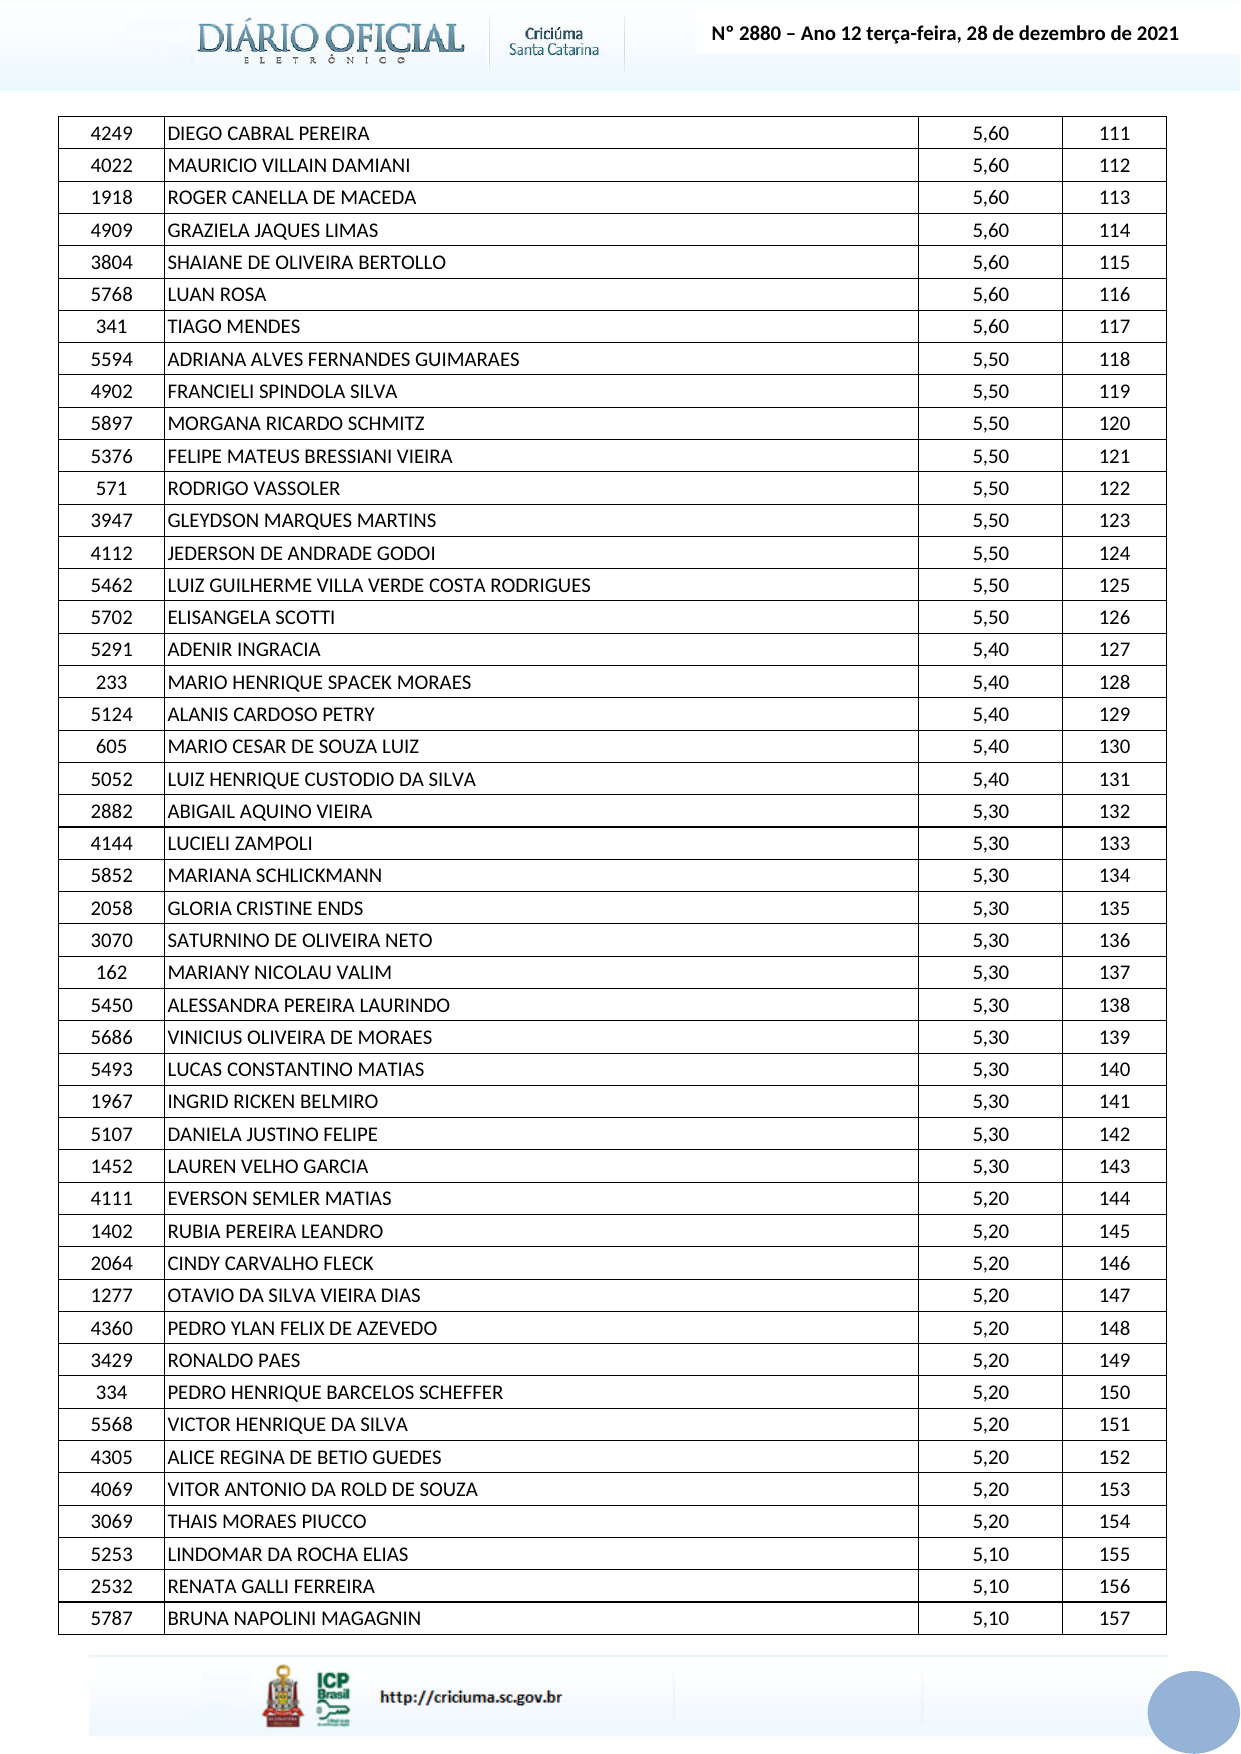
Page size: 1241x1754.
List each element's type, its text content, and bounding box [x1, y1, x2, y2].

table_cell 117 [1063, 311, 1166, 342]
table_cell BRUNA NAPOLINI MAGAGNIN [165, 1603, 918, 1634]
table_cell LUIZ GUILHERME VILLA VERDE COSTA RODRIGUES [165, 569, 918, 600]
table_cell RONALDO PAES [165, 1344, 918, 1375]
table_cell 1918 [59, 182, 164, 213]
table_cell 3947 [59, 505, 164, 536]
table_cell 571 [59, 472, 164, 503]
table_cell 5,20 [919, 1183, 1062, 1214]
table_cell MARIO HENRIQUE SPACEK MORAES [165, 666, 918, 697]
table_cell 5768 [59, 279, 164, 310]
table_cell GLORIA CRISTINE ENDS [165, 892, 918, 923]
table_cell VITOR ANTONIO DA ROLD DE SOUZA [165, 1473, 918, 1504]
table_cell 5,20 [919, 1409, 1062, 1440]
table_cell 148 [1063, 1312, 1166, 1343]
table_cell 157 [1063, 1603, 1166, 1634]
table_cell 4112 [59, 537, 164, 568]
table_cell ROGER CANELLA DE MACEDA [165, 182, 918, 213]
table_cell 5052 [59, 763, 164, 794]
table_cell 5,20 [919, 1506, 1062, 1537]
table_cell THAIS MORAES PIUCCO [165, 1506, 918, 1537]
table_cell 5,20 [919, 1441, 1062, 1472]
table_cell 122 [1063, 472, 1166, 503]
table_cell 5594 [59, 343, 164, 374]
table_cell 143 [1063, 1150, 1166, 1182]
table_cell ELISANGELA SCOTTI [165, 601, 918, 633]
table_cell FELIPE MATEUS BRESSIANI VIEIRA [165, 440, 918, 471]
table_cell 5,20 [919, 1376, 1062, 1408]
table_cell 4144 [59, 828, 164, 859]
table_cell 5450 [59, 989, 164, 1020]
table_cell 128 [1063, 666, 1166, 697]
table_cell 1967 [59, 1086, 164, 1117]
table_cell 2532 [59, 1570, 164, 1601]
table_cell 155 [1063, 1538, 1166, 1569]
table_cell 1402 [59, 1215, 164, 1246]
table_cell 116 [1063, 279, 1166, 310]
table_cell DANIELA JUSTINO FELIPE [165, 1118, 918, 1149]
table_cell JEDERSON DE ANDRADE GODOI [165, 537, 918, 568]
table_cell GLEYDSON MARQUES MARTINS [165, 505, 918, 536]
table_cell 146 [1063, 1247, 1166, 1278]
table_cell 5,60 [919, 117, 1062, 148]
table_cell 127 [1063, 634, 1166, 665]
table_cell 3804 [59, 246, 164, 277]
table_cell INGRID RICKEN BELMIRO [165, 1086, 918, 1117]
table_cell 5,20 [919, 1280, 1062, 1311]
table_cell 5,40 [919, 666, 1062, 697]
table_cell 5,50 [919, 505, 1062, 536]
table_cell 5702 [59, 601, 164, 633]
table_cell 129 [1063, 698, 1166, 729]
table_cell 4022 [59, 149, 164, 181]
table_cell 4111 [59, 1183, 164, 1214]
table_cell 5376 [59, 440, 164, 471]
table_cell 121 [1063, 440, 1166, 471]
table_cell EVERSON SEMLER MATIAS [165, 1183, 918, 1214]
table_cell ADENIR INGRACIA [165, 634, 918, 665]
table_cell 133 [1063, 828, 1166, 859]
table_cell 5,30 [919, 924, 1062, 956]
table_cell 125 [1063, 569, 1166, 600]
table_cell 138 [1063, 989, 1166, 1020]
table_cell 5,60 [919, 279, 1062, 310]
table_cell 137 [1063, 957, 1166, 988]
table_cell 5,30 [919, 860, 1062, 891]
table_cell 5107 [59, 1118, 164, 1149]
table_cell 2064 [59, 1247, 164, 1278]
table_cell VINICIUS OLIVEIRA DE MORAES [165, 1021, 918, 1052]
table_cell RENATA GALLI FERREIRA [165, 1570, 918, 1601]
table_cell 119 [1063, 375, 1166, 407]
table_cell 5,50 [919, 408, 1062, 439]
table_cell 5,60 [919, 311, 1062, 342]
table_cell 2058 [59, 892, 164, 923]
table_cell 150 [1063, 1376, 1166, 1408]
table_cell 5,60 [919, 149, 1062, 181]
table_cell LUCIELI ZAMPOLI [165, 828, 918, 859]
table_cell 5,50 [919, 440, 1062, 471]
table_cell 5,30 [919, 1021, 1062, 1052]
table_cell 132 [1063, 795, 1166, 826]
table_cell 144 [1063, 1183, 1166, 1214]
table_cell 4305 [59, 1441, 164, 1472]
table_cell 5,20 [919, 1344, 1062, 1375]
table_cell 135 [1063, 892, 1166, 923]
table_cell 120 [1063, 408, 1166, 439]
table_cell 149 [1063, 1344, 1166, 1375]
table_cell 5,40 [919, 731, 1062, 762]
table_cell 3069 [59, 1506, 164, 1537]
table_cell DIEGO CABRAL PEREIRA [165, 117, 918, 148]
table_cell 5,30 [919, 1054, 1062, 1085]
table_cell 5,50 [919, 601, 1062, 633]
table_cell GRAZIELA JAQUES LIMAS [165, 214, 918, 245]
table_cell ADRIANA ALVES FERNANDES GUIMARAES [165, 343, 918, 374]
table_cell 151 [1063, 1409, 1166, 1440]
table_cell 5,30 [919, 1150, 1062, 1182]
table_cell 5852 [59, 860, 164, 891]
table_cell ALICE REGINA DE BETIO GUEDES [165, 1441, 918, 1472]
table_cell 136 [1063, 924, 1166, 956]
table_cell 145 [1063, 1215, 1166, 1246]
table_cell 5,20 [919, 1473, 1062, 1504]
table_cell 5,40 [919, 634, 1062, 665]
table_cell 5,50 [919, 472, 1062, 503]
table_cell 5,20 [919, 1312, 1062, 1343]
table_cell 5787 [59, 1603, 164, 1634]
table_cell 5,40 [919, 698, 1062, 729]
table_cell RODRIGO VASSOLER [165, 472, 918, 503]
table_cell 5,30 [919, 892, 1062, 923]
table_cell 141 [1063, 1086, 1166, 1117]
table_cell MARIANY NICOLAU VALIM [165, 957, 918, 988]
table_cell 5124 [59, 698, 164, 729]
table_cell 5,20 [919, 1247, 1062, 1278]
table_cell 126 [1063, 601, 1166, 633]
table_cell 134 [1063, 860, 1166, 891]
table_cell 341 [59, 311, 164, 342]
table_cell 1277 [59, 1280, 164, 1311]
table_cell 5897 [59, 408, 164, 439]
table_cell 5,30 [919, 1086, 1062, 1117]
table_cell 152 [1063, 1441, 1166, 1472]
table_cell FRANCIELI SPINDOLA SILVA [165, 375, 918, 407]
table_cell 5462 [59, 569, 164, 600]
table_cell 5253 [59, 1538, 164, 1569]
table_cell 139 [1063, 1021, 1166, 1052]
table_cell 142 [1063, 1118, 1166, 1149]
table_cell 5,40 [919, 763, 1062, 794]
table_cell 605 [59, 731, 164, 762]
table_cell ABIGAIL AQUINO VIEIRA [165, 795, 918, 826]
table_cell 4249 [59, 117, 164, 148]
table_cell 112 [1063, 149, 1166, 181]
table_cell 111 [1063, 117, 1166, 148]
table_cell SHAIANE DE OLIVEIRA BERTOLLO [165, 246, 918, 277]
table_cell 5,50 [919, 343, 1062, 374]
table_cell TIAGO MENDES [165, 311, 918, 342]
table_cell ALANIS CARDOSO PETRY [165, 698, 918, 729]
table_cell 5,60 [919, 182, 1062, 213]
table_cell 1452 [59, 1150, 164, 1182]
table_cell 5568 [59, 1409, 164, 1440]
table_cell PEDRO YLAN FELIX DE AZEVEDO [165, 1312, 918, 1343]
table_cell 5,30 [919, 795, 1062, 826]
table_cell LINDOMAR DA ROCHA ELIAS [165, 1538, 918, 1569]
table_cell 5,30 [919, 1118, 1062, 1149]
table_cell OTAVIO DA SILVA VIEIRA DIAS [165, 1280, 918, 1311]
table_cell 131 [1063, 763, 1166, 794]
table_cell 5,20 [919, 1215, 1062, 1246]
table_cell MARIANA SCHLICKMANN [165, 860, 918, 891]
table_cell 3070 [59, 924, 164, 956]
table_cell 153 [1063, 1473, 1166, 1504]
table_cell 5,30 [919, 957, 1062, 988]
table_cell PEDRO HENRIQUE BARCELOS SCHEFFER [165, 1376, 918, 1408]
table_cell LUCAS CONSTANTINO MATIAS [165, 1054, 918, 1085]
table_cell 114 [1063, 214, 1166, 245]
table_cell 5,60 [919, 214, 1062, 245]
table_cell SATURNINO DE OLIVEIRA NETO [165, 924, 918, 956]
table_cell 5686 [59, 1021, 164, 1052]
table_cell 115 [1063, 246, 1166, 277]
table_cell 113 [1063, 182, 1166, 213]
table_cell RUBIA PEREIRA LEANDRO [165, 1215, 918, 1246]
table_cell 4360 [59, 1312, 164, 1343]
table_cell 140 [1063, 1054, 1166, 1085]
table_cell 123 [1063, 505, 1166, 536]
table_cell CINDY CARVALHO FLECK [165, 1247, 918, 1278]
table_cell 4902 [59, 375, 164, 407]
table_cell 5493 [59, 1054, 164, 1085]
table_cell 5,10 [919, 1538, 1062, 1569]
table_cell 5,50 [919, 375, 1062, 407]
table_cell 5,30 [919, 828, 1062, 859]
table_cell 5291 [59, 634, 164, 665]
table_cell ALESSANDRA PEREIRA LAURINDO [165, 989, 918, 1020]
table_cell 4909 [59, 214, 164, 245]
table_cell 118 [1063, 343, 1166, 374]
table_cell 5,50 [919, 569, 1062, 600]
table_cell 154 [1063, 1506, 1166, 1537]
table_cell 156 [1063, 1570, 1166, 1601]
table_cell 4069 [59, 1473, 164, 1504]
table_cell 147 [1063, 1280, 1166, 1311]
table_cell 233 [59, 666, 164, 697]
table_cell MAURICIO VILLAIN DAMIANI [165, 149, 918, 181]
table_cell 5,10 [919, 1603, 1062, 1634]
table_cell 3429 [59, 1344, 164, 1375]
table_cell LUIZ HENRIQUE CUSTODIO DA SILVA [165, 763, 918, 794]
table_cell 5,50 [919, 537, 1062, 568]
table_cell 5,30 [919, 989, 1062, 1020]
table_cell 130 [1063, 731, 1166, 762]
table_cell MARIO CESAR DE SOUZA LUIZ [165, 731, 918, 762]
table_cell MORGANA RICARDO SCHMITZ [165, 408, 918, 439]
table_cell LAUREN VELHO GARCIA [165, 1150, 918, 1182]
table_cell 124 [1063, 537, 1166, 568]
table_cell LUAN ROSA [165, 279, 918, 310]
table_cell VICTOR HENRIQUE DA SILVA [165, 1409, 918, 1440]
table_cell 2882 [59, 795, 164, 826]
table_cell 334 [59, 1376, 164, 1408]
table_cell 5,10 [919, 1570, 1062, 1601]
table_cell 5,60 [919, 246, 1062, 277]
table_cell 162 [59, 957, 164, 988]
